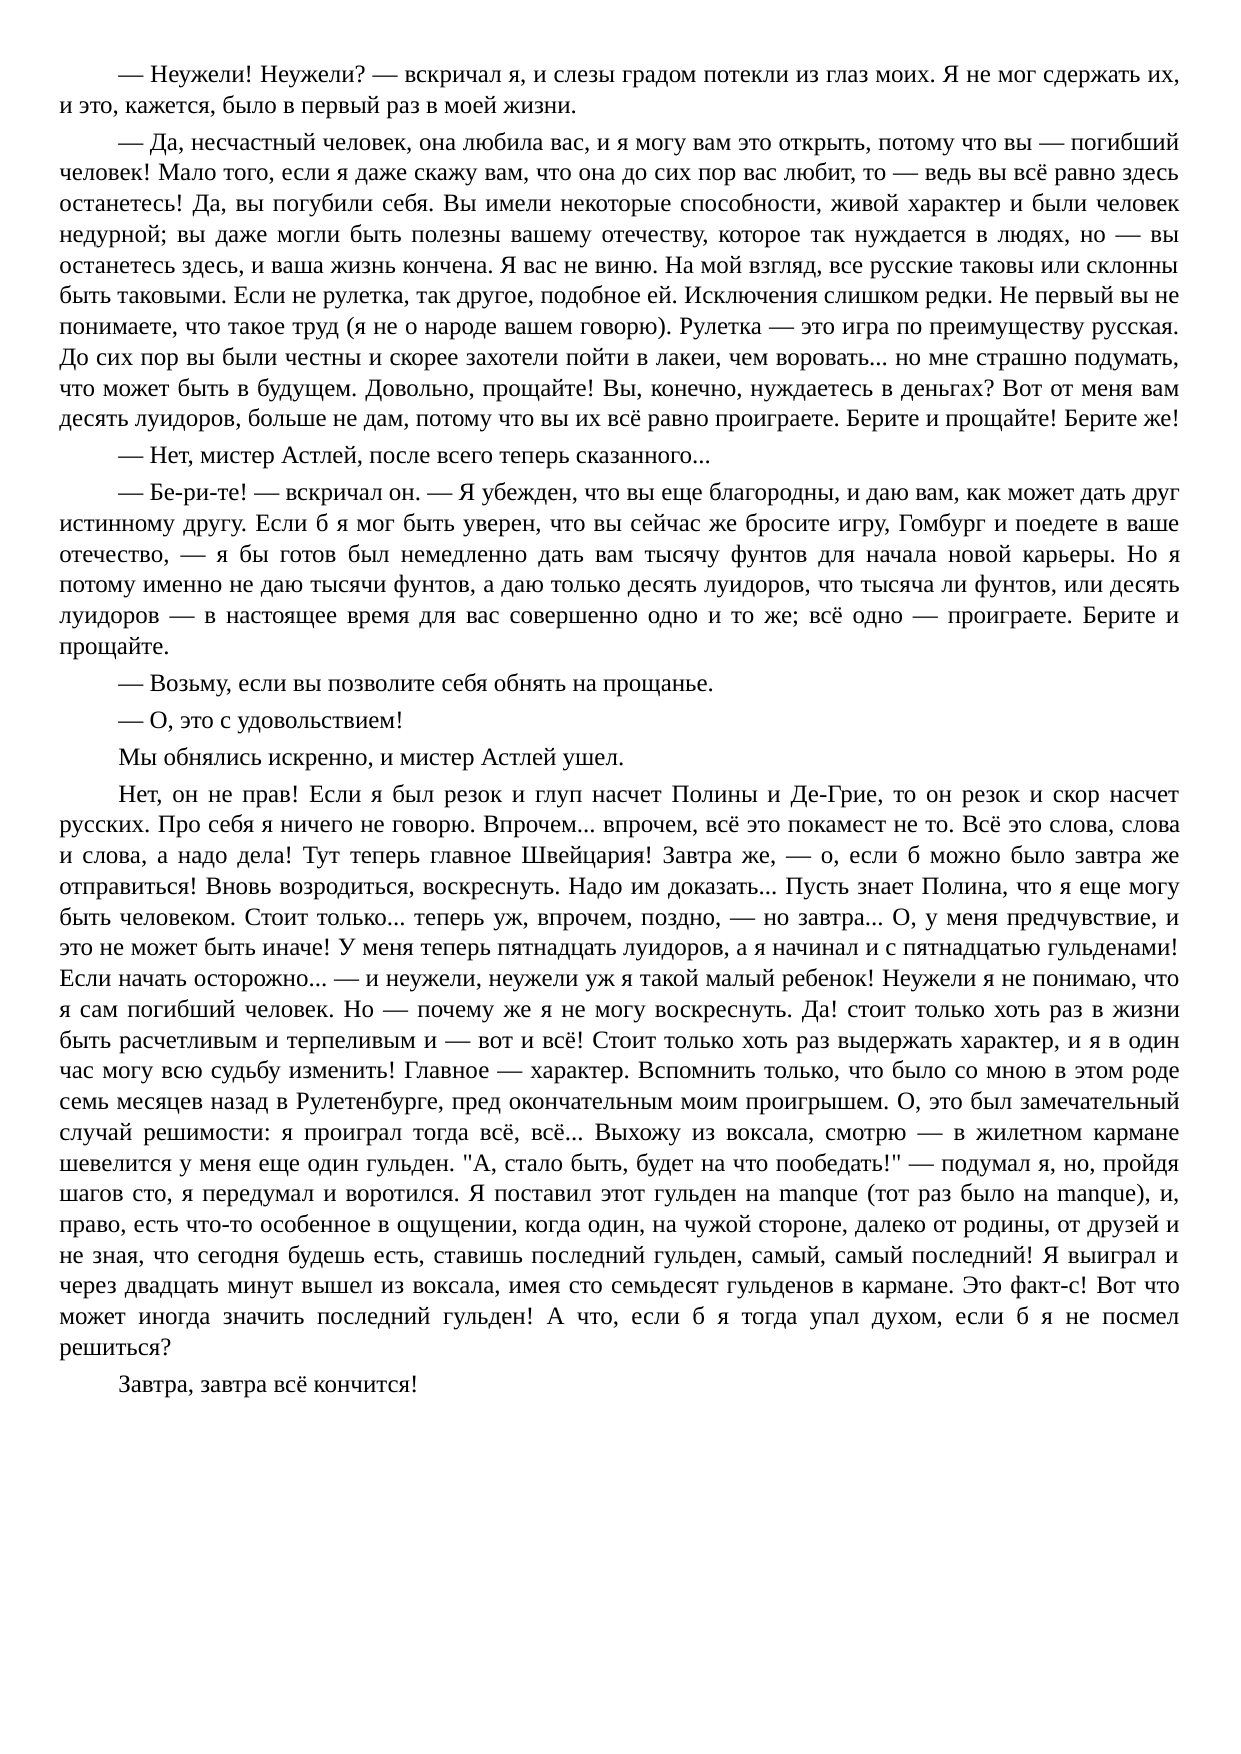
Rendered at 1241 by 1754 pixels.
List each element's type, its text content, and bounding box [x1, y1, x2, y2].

text — Нет, мистер Астлей, после всего теперь сказанного... [59, 440, 1181, 469]
text Нет, он не прав! Если я был резок и глуп насчет Полины и Де-Грие, то он резок и скор насчет русских. Про себя я ничего не говорю. Впрочем... впрочем, всё это покамест не то. Всё это слова, слова и слова, а надо дела! Тут теперь главное Швейцария! Завтра же, — о, если б можно было завтра же отправиться! Вновь возродиться, воскреснуть. Надо им доказать... Пусть знает Полина, что я еще могу быть человеком. Стоит только... теперь уж, впрочем, поздно, — но завтра... О, у меня предчувствие, и это не может быть иначе! У меня теперь пятнадцать луидоров, а я начинал и с пятнадцатью гульденами! Если начать осторожно... — и неужели, неужели уж я такой малый ребенок! Неужели я не понимаю, что я сам погибший человек. Но — почему же я не могу воскреснуть. Да! стоит только хоть раз в жизни быть расчетливым и терпеливым и — вот и всё! Стоит только хоть раз выдержать характер, и я в один час могу всю судьбу изменить! Главное — характер. Вспомнить только, что было со мною в этом роде семь месяцев назад в Рулетенбурге, пред окончательным моим проигрышем. О, это был замечательный случай решимости: я проиграл тогда всё, всё... Выхожу из воксала, смотрю — в жилетном кармане шевелится у меня еще один гульден. "А, стало быть, будет на что пообедать!" — подумал я, но, пройдя шагов сто, я передумал и воротился. Я поставил этот гульден на manque (тот раз было на manque), и, право, есть что-то особенное в ощущении, когда один, на чужой стороне, далеко от родины, от друзей и не зная, что сегодня будешь есть, ставишь последний гульден, самый, самый последний! Я выиграл и через двадцать минут вышел из воксала, имея сто семьдесят гульденов в кармане. Это факт-с! Вот что может иногда значить последний гульден! А что, если б я тогда упал духом, если б я не посмел решиться? [59, 779, 1181, 1361]
text — О, это с удовольствием! [59, 705, 1181, 734]
text — Бе-ри-те! — вскричал он. — Я убежден, что вы еще благородны, и даю вам, как может дать друг истинному другу. Если б я мог быть уверен, что вы сейчас же бросите игру, Гомбург и поедете в ваше отечество, — я бы готов был немедленно дать вам тысячу фунтов для начала новой карьеры. Но я потому именно не даю тысячи фунтов, а даю только десять луидоров, что тысяча ли фунтов, или десять луидоров — в настоящее время для вас совершенно одно и то же; всё одно — проиграете. Берите и прощайте. [59, 477, 1181, 660]
text — Возьму, если вы позволите себя обнять на прощанье. [59, 668, 1181, 697]
text Мы обнялись искренно, и мистер Астлей ушел. [59, 742, 1181, 771]
text Завтра, завтра всё кончится! [59, 1369, 1181, 1398]
text — Да, несчастный человек, она любила вас, и я могу вам это открыть, потому что вы — погибший человек! Мало того, если я даже скажу вам, что она до сих пор вас любит, то — ведь вы всё равно здесь останетесь! Да, вы погубили себя. Вы имели некоторые способности, живой характер и были человек недурной; вы даже могли быть полезны вашему отечеству, которое так нуждается в людях, но — вы останетесь здесь, и ваша жизнь кончена. Я вас не виню. На мой взгляд, все русские таковы или склонны быть таковыми. Если не рулетка, так другое, подобное ей. Исключения слишком редки. Не первый вы не понимаете, что такое труд (я не о народе вашем говорю). Рулетка — это игра по преимуществу русская. До сих пор вы были честны и скорее захотели пойти в лакеи, чем воровать... но мне страшно подумать, что может быть в будущем. Довольно, прощайте! Вы, конечно, нуждаетесь в деньгах? Вот от меня вам десять луидоров, больше не дам, потому что вы их всё равно проиграете. Берите и прощайте! Берите же! [59, 127, 1181, 432]
text — Неужели! Неужели? — вскричал я, и слезы градом потекли из глаз моих. Я не мог сдержать их, и это, кажется, было в первый раз в моей жизни. [59, 59, 1181, 118]
